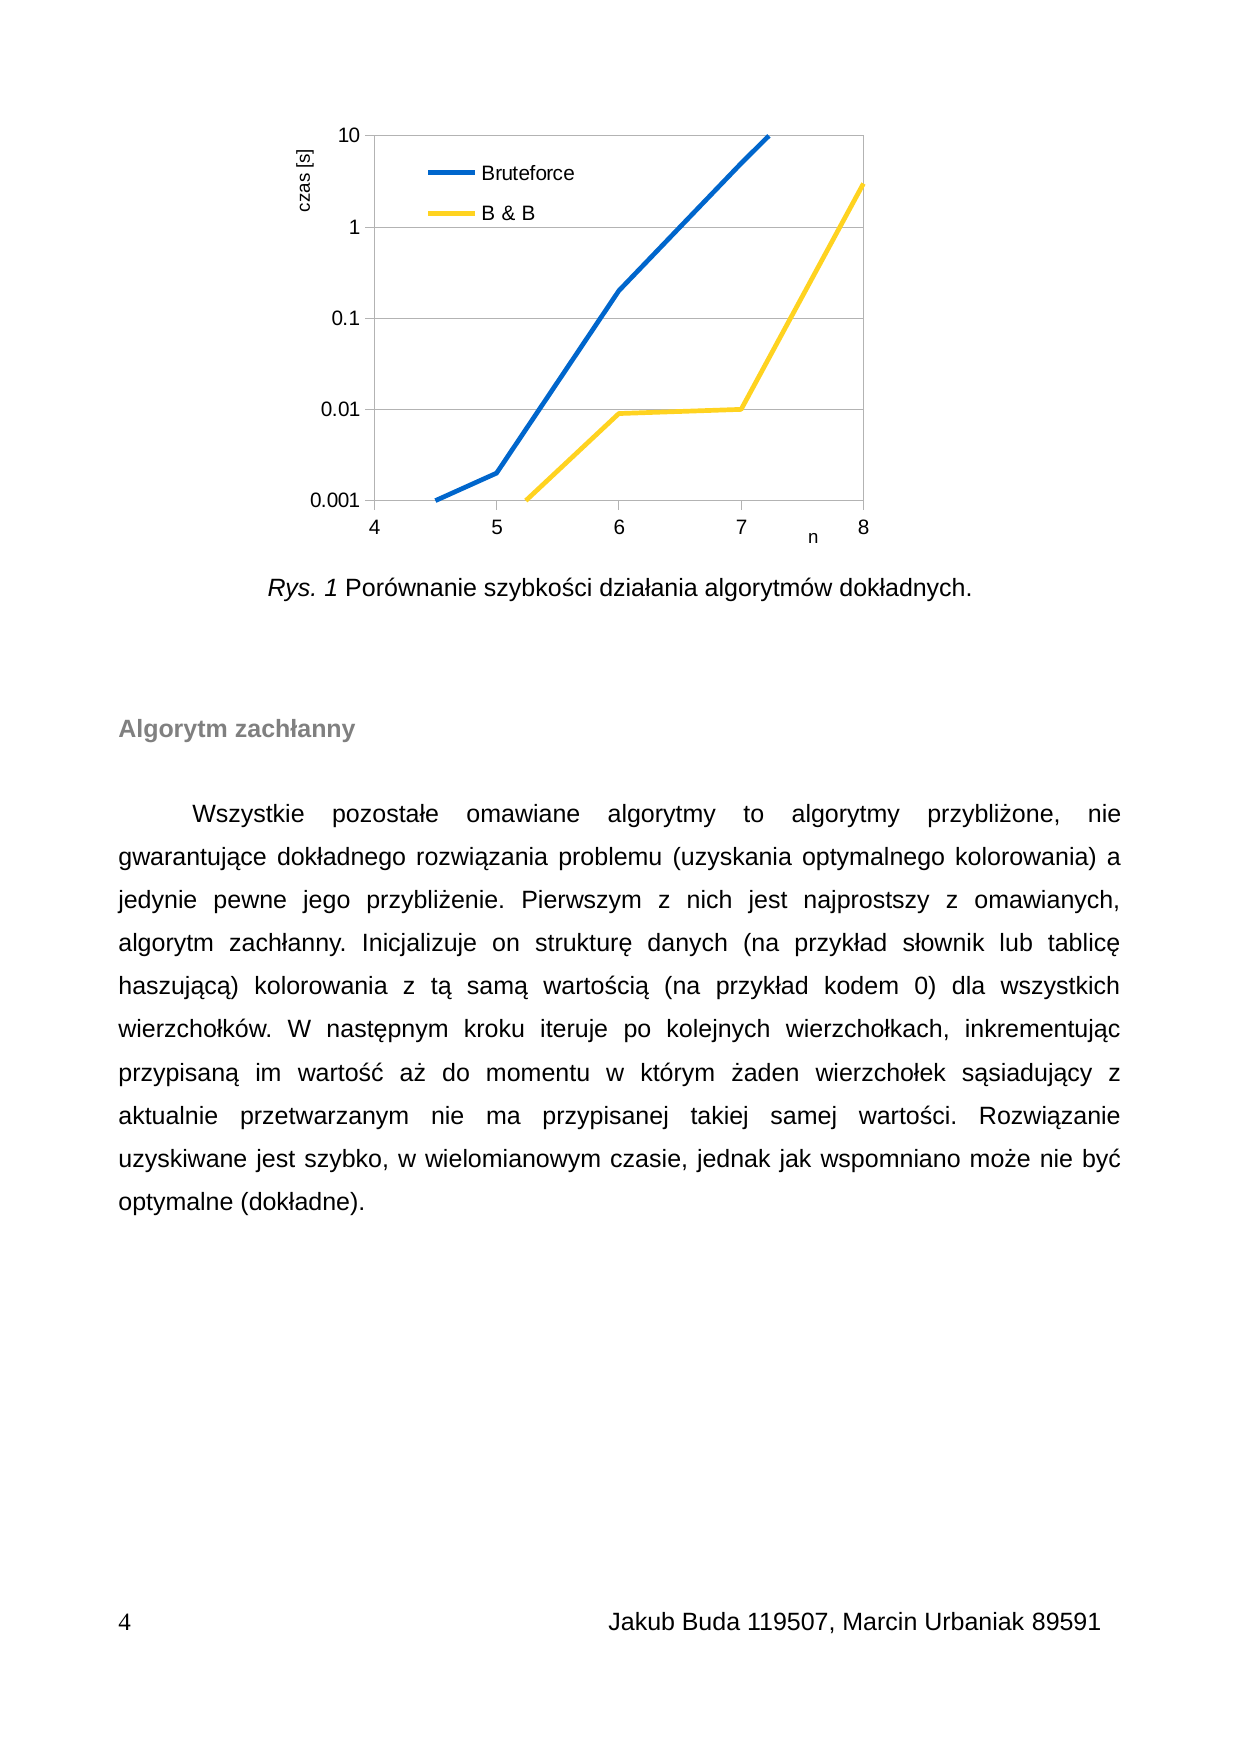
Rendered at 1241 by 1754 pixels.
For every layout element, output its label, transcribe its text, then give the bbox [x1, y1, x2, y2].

subtitle Algorytm zachłanny [118, 714, 1122, 743]
subtitle Rys. 1 Porównanie szybkości działania algorytmów dokładnych. [118, 118, 1122, 601]
text Wszystkie pozostałe omawiane algorytmy to algorytmy przybliżone, nie gwarantujące dokładnego rozwiązania problemu (uzyskania optymalnego kolorowania) a jedynie pewne jego przybliżenie. Pierwszym z nich jest najprostszy z omawianych, algorytm zachłanny. Inicjalizuje on strukturę danych (na przykład słownik lub tablicę haszującą) kolorowania z tą samą wartością (na przykład kodem 0) dla wszystkich wierzchołków. W następnym kroku iteruje po kolejnych wierzchołkach, inkrementując przypisaną im wartość aż do momentu w którym żaden wierzchołek sąsiadujący z aktualnie przetwarzanym nie ma przypisanej takiej samej wartości. Rozwiązanie uzyskiwane jest szybko, w wielomianowym czasie, jednak jak wspomniano może nie być optymalne (dokładne). [118, 799, 1122, 1216]
